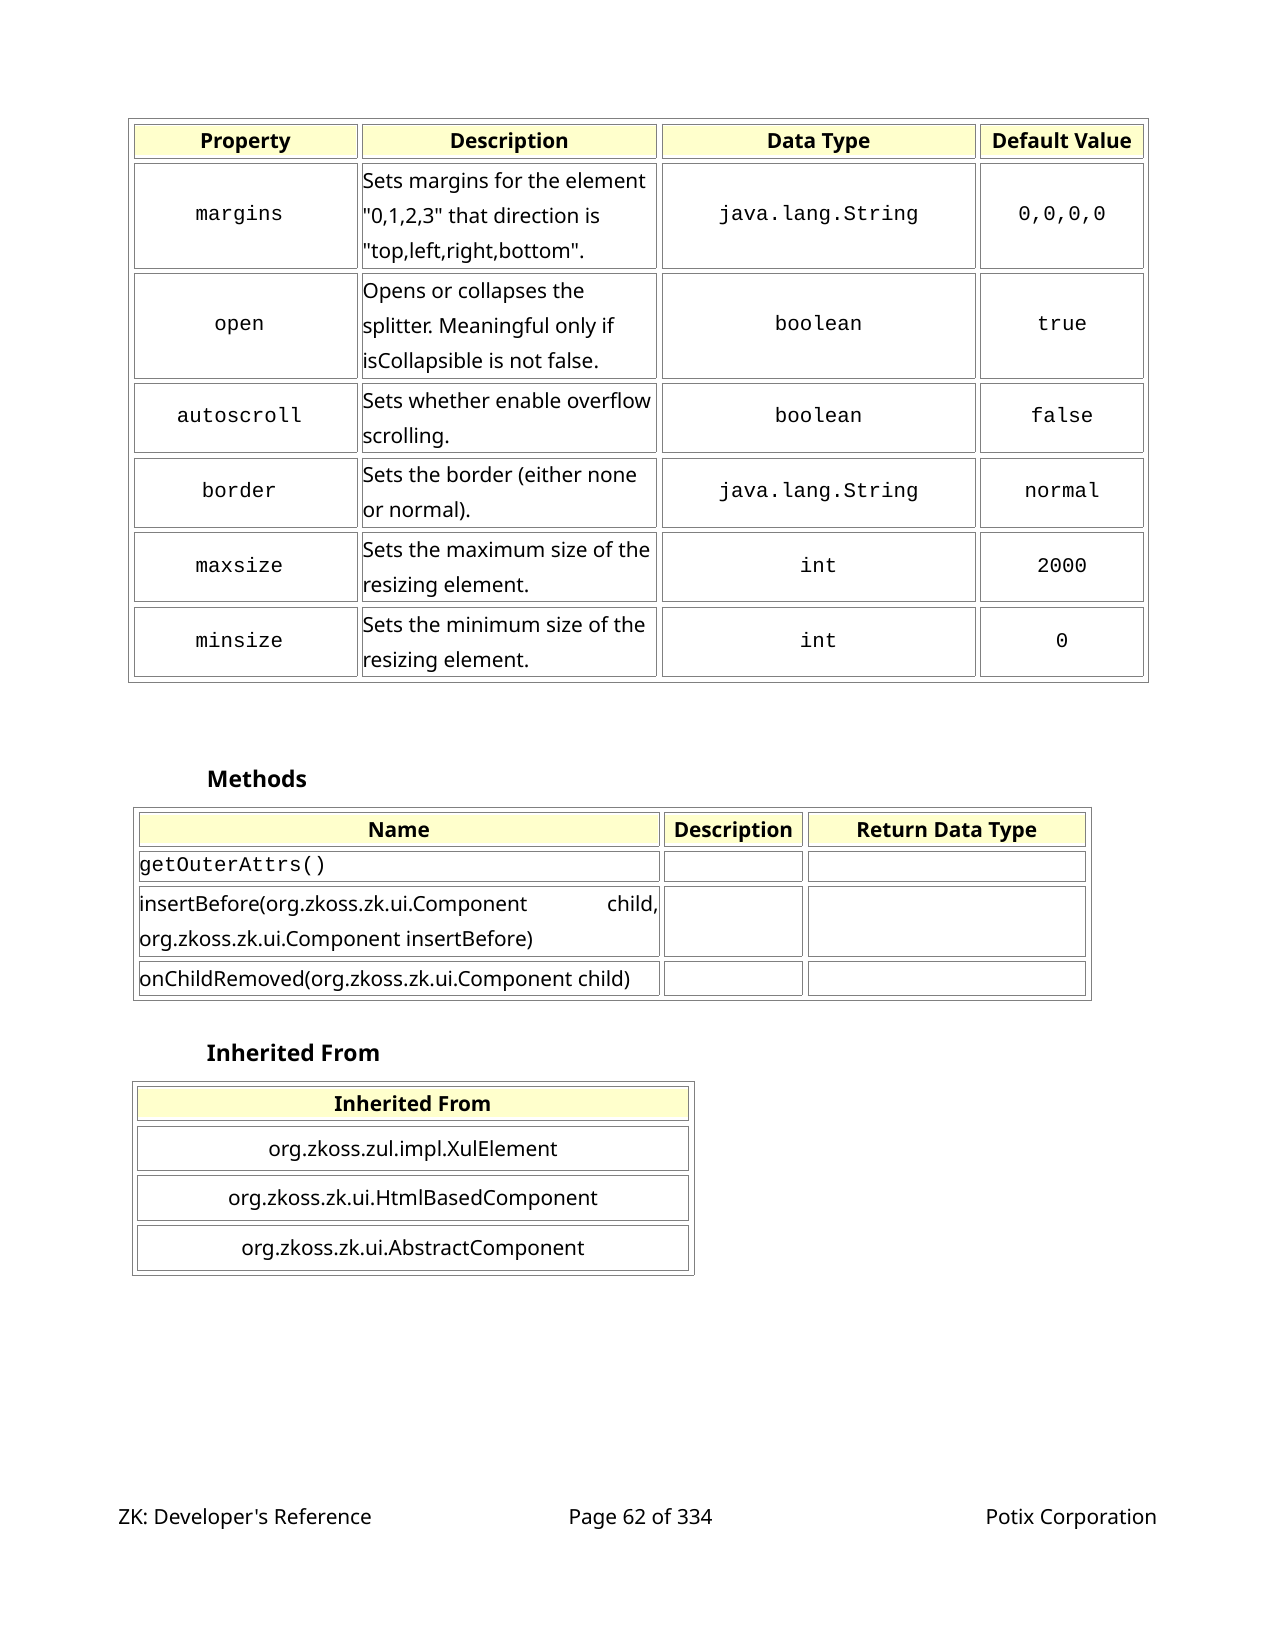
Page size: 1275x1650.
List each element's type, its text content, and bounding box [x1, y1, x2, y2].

table_cell java.lang.String [659, 158, 978, 267]
table_cell Sets the border (either none or normal). [359, 452, 659, 527]
table_header Data Type [659, 119, 978, 158]
table_cell [665, 962, 802, 995]
table_cell border [131, 452, 359, 527]
table_header Name [136, 808, 661, 846]
table_header Default Value [978, 119, 1146, 158]
table_cell java.lang.String [659, 452, 978, 527]
table_cell [665, 887, 802, 956]
table_cell 2000 [978, 527, 1146, 601]
table_cell margins [131, 158, 359, 267]
table_cell onChildRemoved(org.zkoss.zk.ui.Component child) [136, 956, 661, 995]
table_cell Sets the minimum size of the resizing element. [359, 601, 659, 676]
table_cell autoscroll [131, 378, 359, 452]
table_cell [665, 852, 802, 881]
table_cell [661, 846, 805, 881]
table_cell Sets whether enable overflow scrolling. [359, 378, 659, 452]
table_cell org.zkoss.zk.ui.HtmlBasedComponent [134, 1170, 691, 1220]
table_cell Sets the maximum size of the resizing element. [359, 527, 659, 601]
table_cell false [978, 378, 1146, 452]
table_cell org.zkoss.zul.impl.XulElement [134, 1120, 691, 1170]
table_cell [809, 852, 1085, 881]
table_cell [805, 956, 1088, 995]
table_cell Sets margins for the element "0,1,2,3" that direction is "top,left,right,bottom". [359, 158, 659, 267]
table_cell true [978, 268, 1146, 377]
table_header Inherited From [134, 1082, 691, 1120]
table_cell minsize [131, 601, 359, 676]
table_cell 0 [978, 601, 1146, 676]
table_cell [805, 846, 1088, 881]
table_cell normal [978, 452, 1146, 527]
table_cell maxsize [131, 527, 359, 601]
table_header Property [131, 119, 359, 158]
table_cell insertBefore(org.zkoss.zk.ui.Component child, org.zkoss.zk.ui.Component insertBefore) [136, 881, 661, 956]
table_header Return Data Type [805, 808, 1088, 846]
table_cell org.zkoss.zk.ui.AbstractComponent [134, 1220, 691, 1269]
table_cell int [659, 527, 978, 601]
table_cell [661, 881, 805, 956]
table_cell int [659, 601, 978, 676]
table_cell boolean [659, 268, 978, 377]
table_header Description [359, 119, 659, 158]
subtitle Methods [207, 763, 1157, 794]
table_cell [809, 887, 1085, 956]
table_cell [805, 881, 1088, 956]
table_header Description [661, 808, 805, 846]
table_cell getOuterAttrs() [136, 846, 661, 881]
table_cell open [131, 268, 359, 377]
subtitle Inherited From [207, 1037, 1157, 1068]
table_cell [661, 956, 805, 995]
table_cell [809, 962, 1085, 995]
table_cell Opens or collapses the splitter. Meaningful only if isCollapsible is not false. [359, 268, 659, 377]
table_cell boolean [659, 378, 978, 452]
table_cell 0,0,0,0 [978, 158, 1146, 267]
